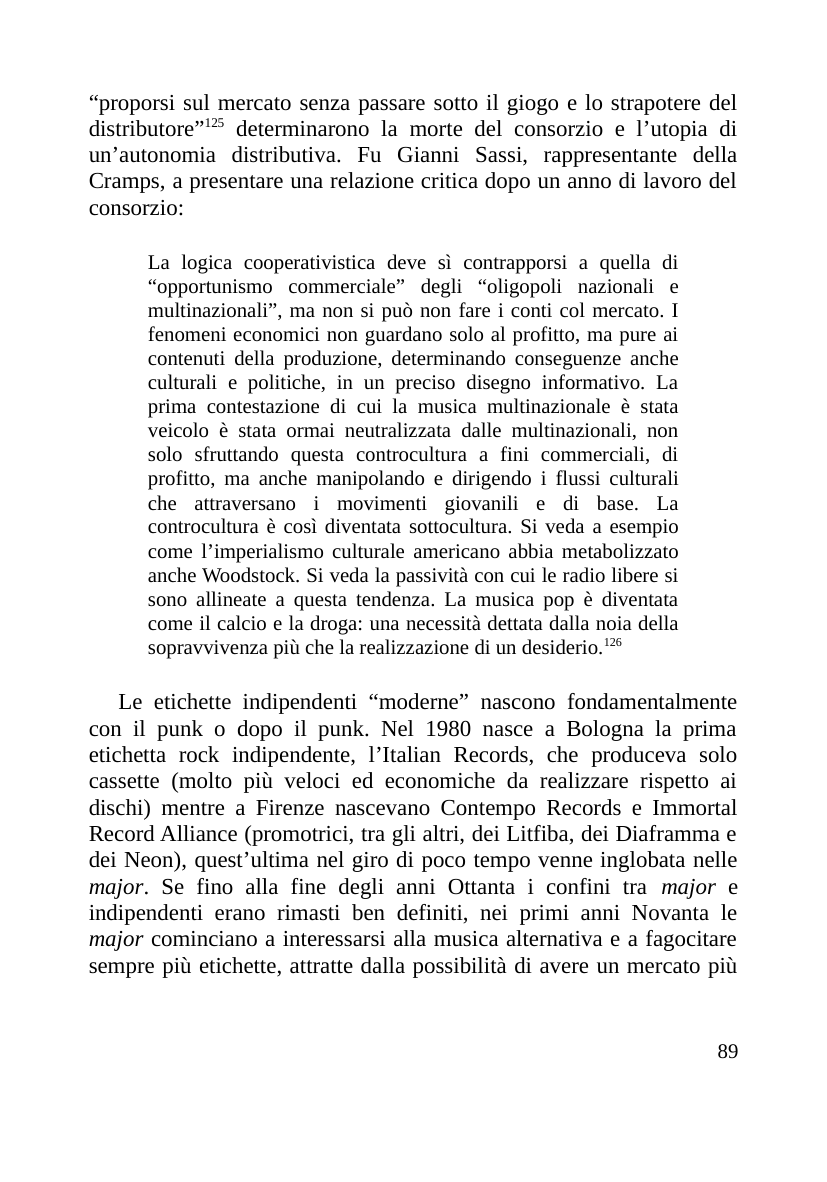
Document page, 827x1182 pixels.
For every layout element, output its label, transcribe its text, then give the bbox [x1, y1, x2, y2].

text “proporsi sul mercato senza passare sotto il giogo e lo strapotere del distributore” determinarono la morte del consorzio e l’utopia di un’autonomia distributiva. Fu Gianni Sassi, rappresentante della Cramps, a presentare una relazione critica dopo un anno di lavoro del consorzio: [88, 88, 738, 220]
text Le etichette indipendenti “moderne” nascono fondamentalmente con il punk o dopo il punk. Nel 1980 nasce a Bologna la prima etichetta rock indipendente, l’Italian Records, che produceva solo cassette (molto più veloci ed economiche da realizzare rispetto ai dischi) mentre a Firenze nascevano Contempo Records e Immortal Record Alliance (promotrici, tra gli altri, dei Litfiba, dei Diaframma e dei Neon), quest’ultima nel giro di poco tempo venne inglobata nelle major. Se fino alla fine degli anni Ottanta i confini tra major e indipendenti erano rimasti ben definiti, nei primi anni Novanta le major cominciano a interessarsi alla musica alternativa e a fagocitare sempre più etichette, attratte dalla possibilità di avere un mercato più [88, 688, 738, 978]
text La logica cooperativistica deve sì contrapporsi a quella di “opportunismo commerciale” degli “oligopoli nazionali e multinazionali”, ma non si può non fare i conti col mercato. I fenomeni economici non guardano solo al profitto, ma pure ai contenuti della produzione, determinando conseguenze anche culturali e politiche, in un preciso disegno informativo. La prima contestazione di cui la musica multinazionale è stata veicolo è stata ormai neutralizzata dalle multinazionali, non solo sfruttando questa controcultura a fini commerciali, di profitto, ma anche manipolando e dirigendo i flussi culturali che attraversano i movimenti giovanili e di base. La controcultura è così diventata sottocultura. Si veda a esempio come l’imperialismo culturale americano abbia metabolizzato anche Woodstock. Si veda la passività con cui le radio libere si sono allineate a questa tendenza. La musica pop è diventata come il calcio e la droga: una necessità dettata dalla noia della sopravvivenza più che la realizzazione di un desiderio. [148, 250, 679, 659]
